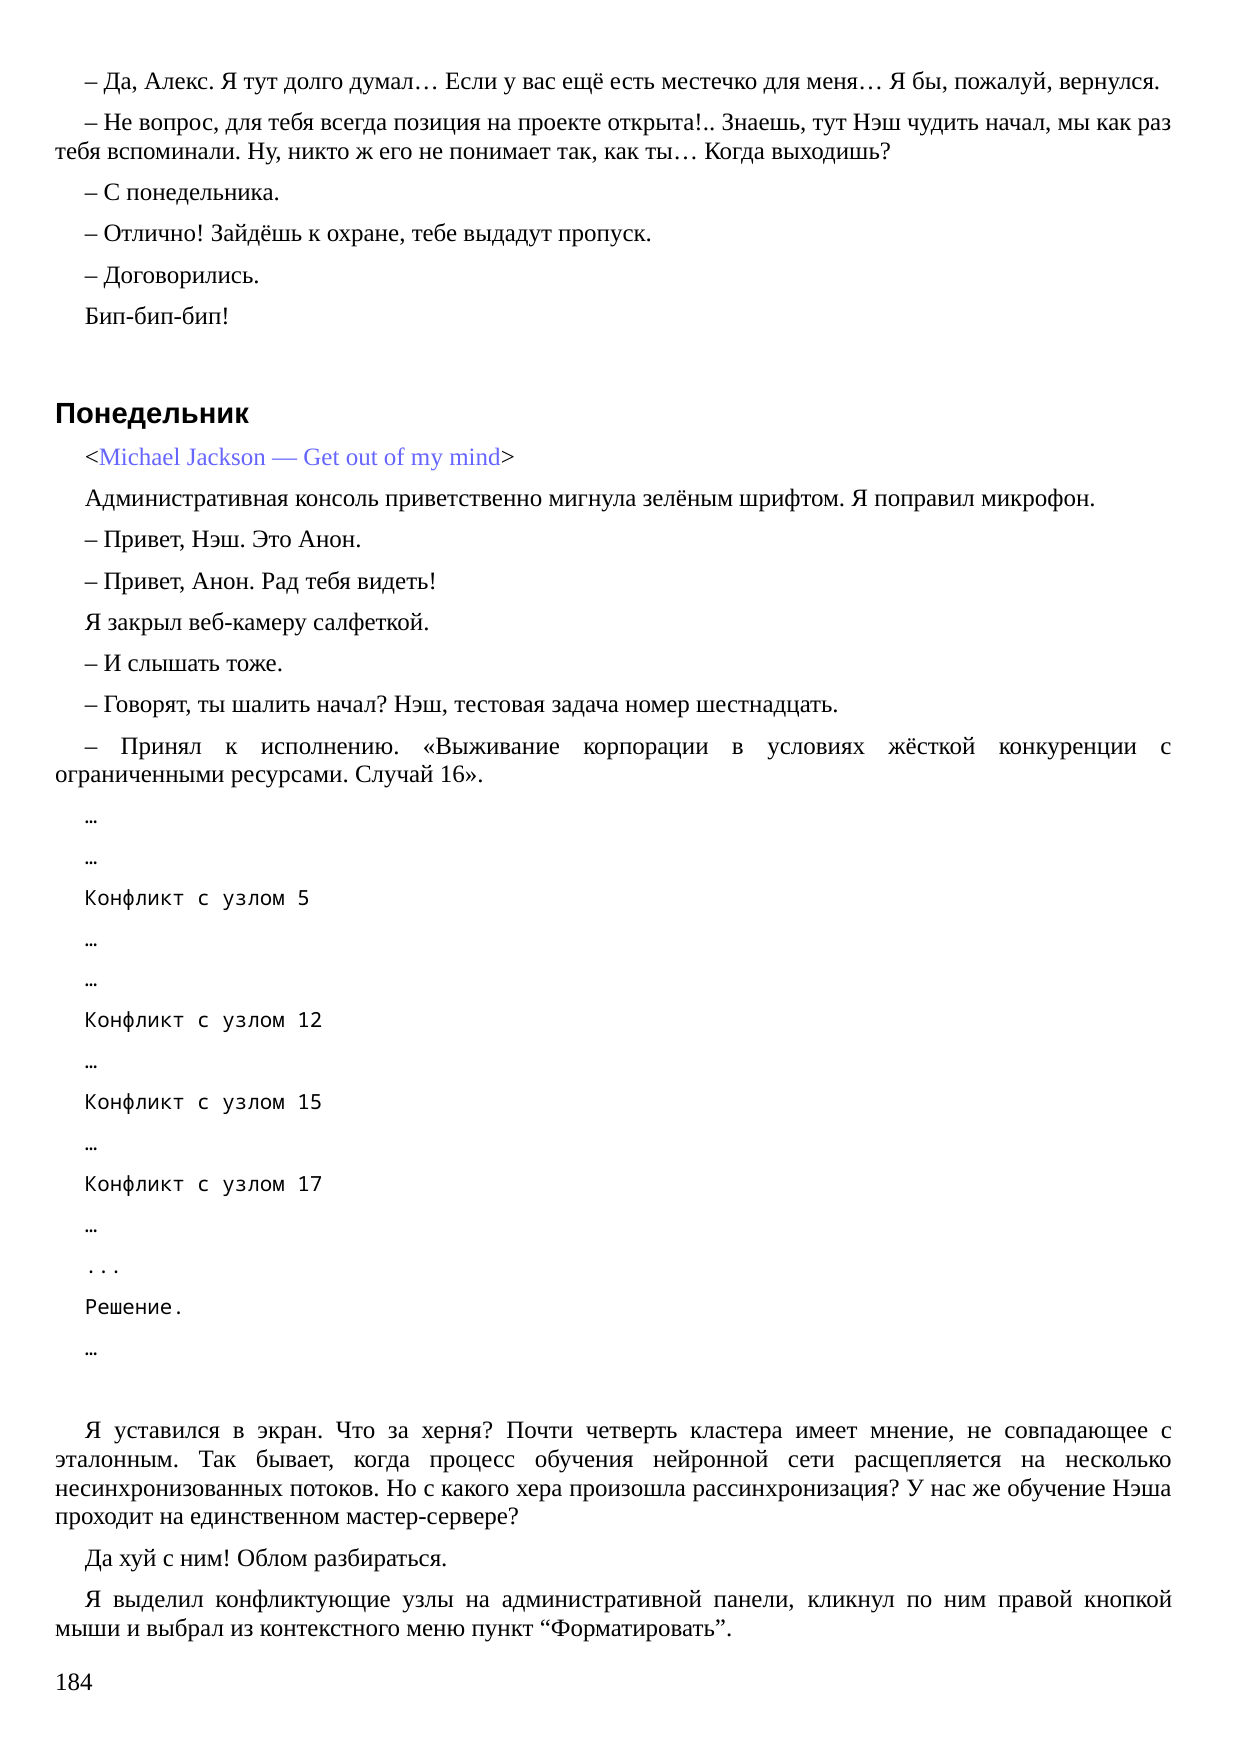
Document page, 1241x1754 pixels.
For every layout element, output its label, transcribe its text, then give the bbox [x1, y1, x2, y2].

text Конфликт с узлом 5 [55, 883, 1173, 911]
text – Говорят, ты шалить начал? Нэш, тестовая задача номер шестнадцать. [55, 689, 1173, 718]
text Конфликт с узлом 15 [55, 1087, 1173, 1116]
text – Договорились. [55, 260, 1173, 288]
subtitle Понедельник [55, 396, 1173, 429]
text … [55, 1333, 1173, 1361]
text … [55, 1046, 1173, 1075]
text Я выделил конфликтующие узлы на административной панели, кликнул по ним правой кнопкой мыши и выбрал из контекстного меню пункт “Форматировать”. [55, 1584, 1173, 1641]
text ... [55, 1251, 1173, 1279]
text – Принял к исполнению. «Выживание корпорации в условиях жёсткой конкуренции с ограниченными ресурсами. Случай 16». [55, 731, 1173, 788]
text – Да, Алекс. Я тут долго думал… Если у вас ещё есть местечко для меня… Я бы, пожалуй, вернулся. [55, 66, 1173, 95]
text Решение. [55, 1292, 1173, 1321]
text – И слышать тоже. [55, 648, 1173, 677]
text <Michael Jackson — Get out of my mind> [55, 442, 1173, 471]
text – Привет, Анон. Рад тебя видеть! [55, 566, 1173, 594]
text Административная консоль приветственно мигнула зелёным шрифтом. Я поправил микрофон. [55, 483, 1173, 512]
text Я уставился в экран. Что за херня? Почти четверть кластера имеет мнение, не совпадающее с эталонным. Так бывает, когда процесс обучения нейронной сети расщепляется на несколько несинхронизованных потоков. Но с какого хера произошла рассинхронизация? У нас же обучение Нэша проходит на единственном мастер-сервере? [55, 1415, 1173, 1530]
text … [55, 1128, 1173, 1157]
text Бип-бип-бип! [55, 301, 1173, 330]
text – Отлично! Зайдёшь к охране, тебе выдадут пропуск. [55, 218, 1173, 247]
text … [55, 1210, 1173, 1239]
text – Привет, Нэш. Это Анон. [55, 524, 1173, 553]
text … [55, 842, 1173, 870]
text … [55, 801, 1173, 829]
text – С понедельника. [55, 177, 1173, 206]
text Конфликт с узлом 12 [55, 1006, 1173, 1034]
text – Не вопрос, для тебя всегда позиция на проекте открыта!.. Знаешь, тут Нэш чудить начал, мы как раз тебя вспоминали. Ну, никто ж его не понимает так, как ты… Когда выходишь? [55, 107, 1173, 165]
text Да хуй с ним! Облом разбираться. [55, 1543, 1173, 1571]
text … [55, 924, 1173, 952]
text … [55, 964, 1173, 993]
text Я закрыл веб-камеру салфеткой. [55, 607, 1173, 636]
text Конфликт с узлом 17 [55, 1169, 1173, 1198]
